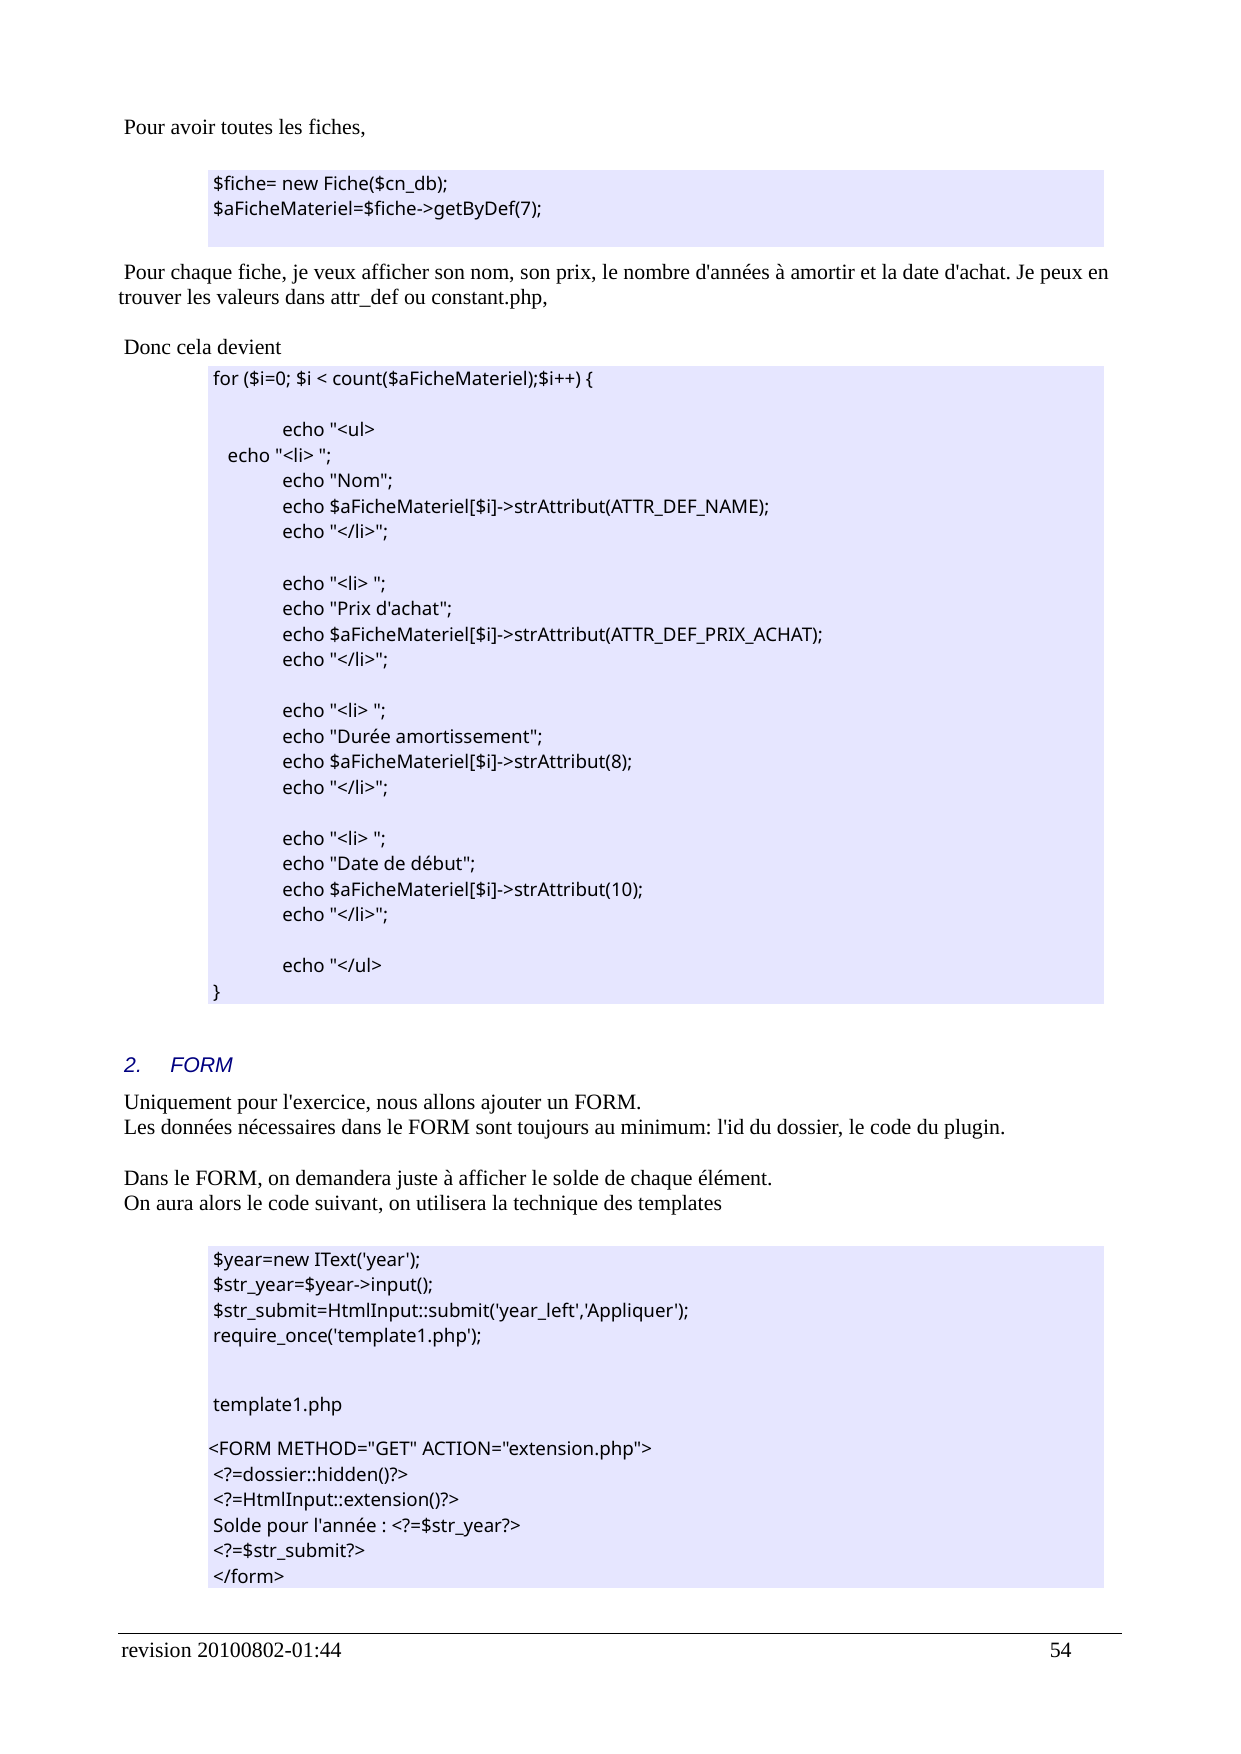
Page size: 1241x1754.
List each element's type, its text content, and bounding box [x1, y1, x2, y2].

text Uniquement pour l'exercice, nous allons ajouter un FORM. Les données nécessaires dans le FORM sont toujours au minimum: l'id du dossier, le code du plugin. Dans le FORM, on demandera juste à afficher le solde de chaque élément. On aura alors le code suivant, on utilisera la technique des templates [118, 1089, 1122, 1240]
text $year=new IText('year'); $str_year=$year->input(); $str_submit=HtmlInput::submit('year_left','Appliquer'); require_once('template1.php'); [208, 1246, 1104, 1348]
text Pour avoir toutes les fiches, [118, 88, 1122, 164]
text for ($i=0; $i < count($aFicheMateriel);$i++) { echo "<ul> echo "<li> "; echo "Nom"; echo $aFicheMateriel[$i]->strAttribut(ATTR_DEF_NAME); echo "</li>"; echo "<li> "; echo "Prix d'achat"; echo $aFicheMateriel[$i]->strAttribut(ATTR_DEF_PRIX_ACHAT); echo "</li>"; echo "<li> "; echo "Durée amortissement"; echo $aFicheMateriel[$i]->strAttribut(8); echo "</li>"; echo "<li> "; echo "Date de début"; echo $aFicheMateriel[$i]->strAttribut(10); echo "</li>"; echo "</ul> } [208, 366, 1104, 1004]
subtitle FORM [118, 1053, 1122, 1077]
text $fiche= new Fiche($cn_db); $aFicheMateriel=$fiche->getByDef(7); [208, 170, 1104, 247]
text Donc cela devient [118, 334, 1122, 359]
text template1.php [208, 1366, 1104, 1417]
text <FORM METHOD="GET" ACTION="extension.php"> <?=dossier::hidden()?> <?=HtmlInput::extension()?> Solde pour l'année : <?=$str_year?> <?=$str_submit?> </form> [208, 1435, 1104, 1588]
text Pour chaque fiche, je veux afficher son nom, son prix, le nombre d'années à amortir et la date d'achat. Je peux en trouver les valeurs dans attr_def ou constant.php, [118, 259, 1122, 334]
